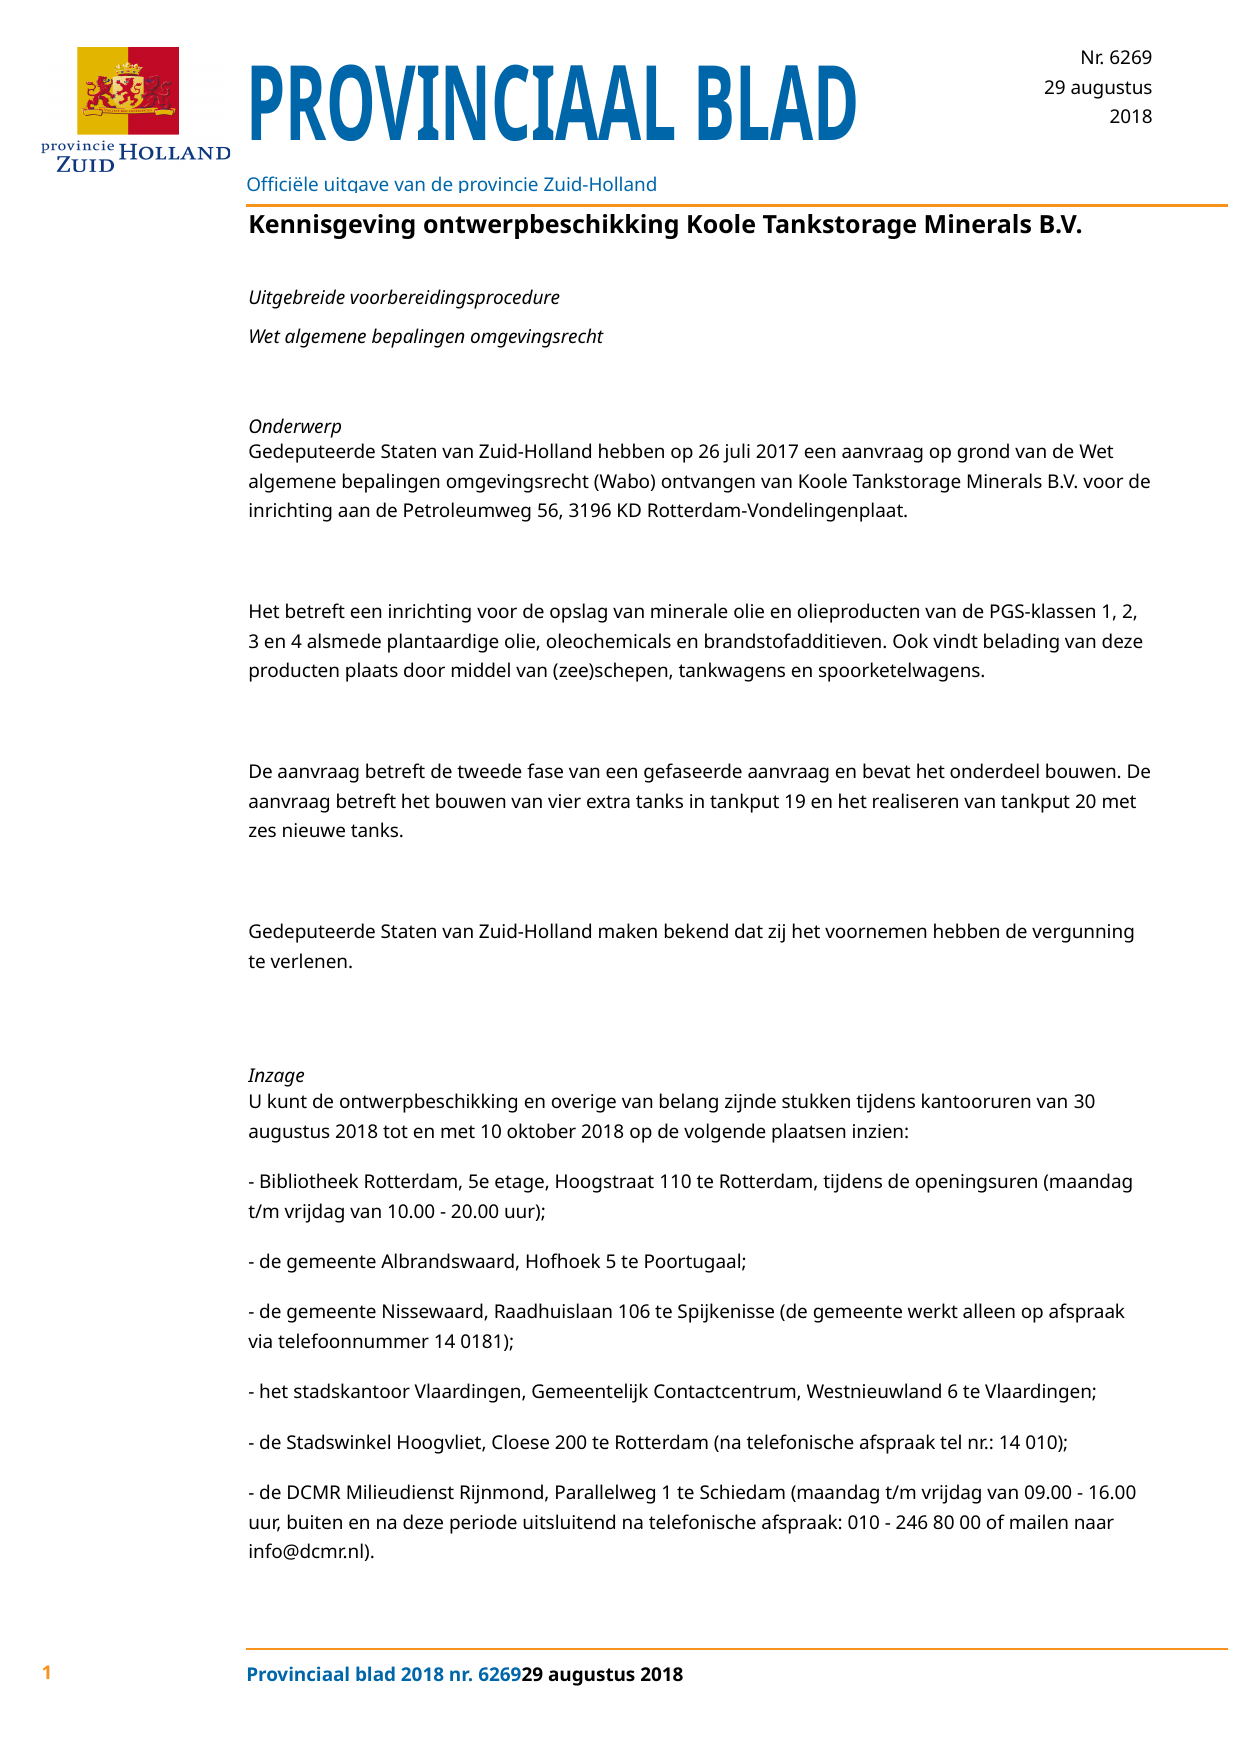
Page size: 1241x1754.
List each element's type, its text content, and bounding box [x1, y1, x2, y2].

text Inzage [248, 1062, 1152, 1088]
text Uitgebreide voorbereidingsprocedure [248, 284, 1152, 309]
picture [41, 47, 231, 172]
text De aanvraag betreft de tweede fase van een gefaseerde aanvraag en bevat het onderdeel bouwen. De aanvraag betreft het bouwen van vier extra tanks in tankput 19 en het realiseren van tankput 20 met zes nieuwe tanks. [248, 758, 1152, 843]
text - de gemeente Albrandswaard, Hofhoek 5 te Poortugaal; [248, 1248, 1152, 1274]
text Gedeputeerde Staten van Zuid-Holland maken bekend dat zij het voornemen hebben de vergunning te verlenen. [248, 918, 1152, 974]
text - Bibliotheek Rotterdam, 5e etage, Hoogstraat 110 te Rotterdam, tijdens de openingsuren (maandag t/m vrijdag van 10.00 - 20.00 uur); [248, 1168, 1152, 1223]
text - de gemeente Nissewaard, Raadhuislaan 106 te Spijkenisse (de gemeente werkt alleen op afspraak via telefoonnummer 14 0181); [248, 1299, 1152, 1354]
text Gedeputeerde Staten van Zuid-Holland hebben op 26 juli 2017 een aanvraag op grond van de Wet algemene bepalingen omgevingsrecht (Wabo) ontvangen van Koole Tankstorage Minerals B.V. voor de inrichting aan de Petroleumweg 56, 3196 KD Rotterdam-Vondelingenplaat. [248, 438, 1152, 523]
text Wet algemene bepalingen omgevingsrecht [248, 323, 1152, 349]
text U kunt de ontwerpbeschikking en overige van belang zijnde stukken tijdens kantooruren van 30 augustus 2018 tot en met 10 oktober 2018 op de volgende plaatsen inzien: [248, 1088, 1152, 1143]
text - de Stadswinkel Hoogvliet, Cloese 200 te Rotterdam (na telefonische afspraak tel nr.: 14 010); [248, 1429, 1152, 1455]
text Onderwerp [248, 413, 1152, 438]
text - de DCMR Milieudienst Rijnmond, Parallelweg 1 te Schiedam (maandag t/m vrijdag van 09.00 - 16.00 uur, buiten en na deze periode uitsluitend na telefonische afspraak: 010 - 246 80 00 of mailen naar info@dcmr.nl). [248, 1479, 1152, 1564]
text - het stadskantoor Vlaardingen, Gemeentelijk Contactcentrum, Westnieuwland 6 te Vlaardingen; [248, 1379, 1152, 1404]
text Kennisgeving ontwerpbeschikking Koole Tankstorage Minerals B.V. [248, 207, 1152, 241]
text Het betreft een inrichting voor de opslag van minerale olie en olieproducten van de PGS-klassen 1, 2, 3 en 4 alsmede plantaardige olie, oleochemicals en brandstofadditieven. Ook vindt belading van deze producten plaats door middel van (zee)schepen, tankwagens en spoorketelwagens. [248, 598, 1152, 683]
